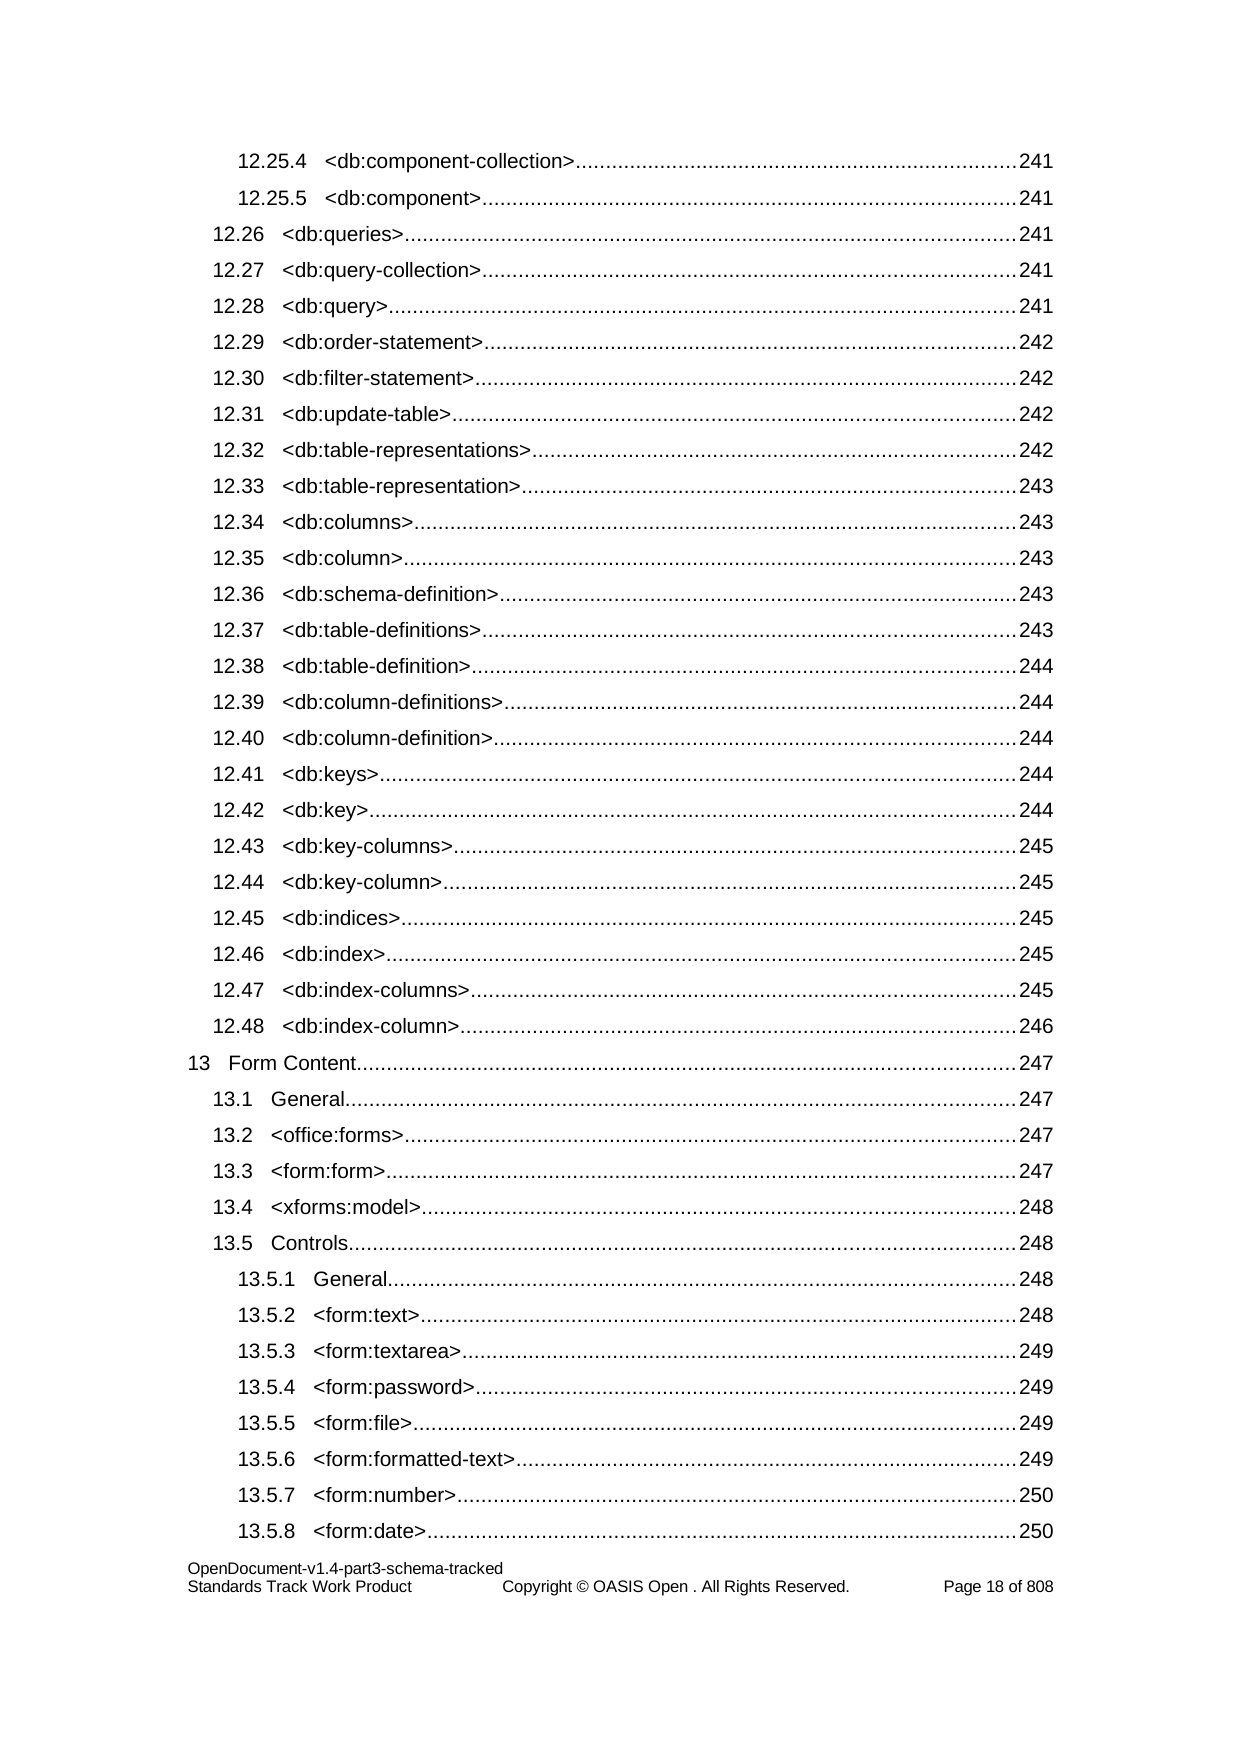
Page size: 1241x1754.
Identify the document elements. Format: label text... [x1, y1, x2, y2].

text 13.5.1 General 248 [237, 1267, 1053, 1291]
text 12.45 <db:indices> 245 [212, 907, 1053, 930]
text 13.1 General 247 [212, 1087, 1053, 1111]
text 12.37 <db:table-definitions> 243 [212, 618, 1053, 642]
text 12.43 <db:key-columns> 245 [212, 835, 1053, 858]
text 12.42 <db:key> 244 [212, 799, 1053, 822]
text 12.36 <db:schema-definition> 243 [212, 582, 1053, 606]
text 13.5.6 <form:formatted-text> 249 [237, 1447, 1053, 1471]
text 12.29 <db:order-statement> 242 [212, 330, 1053, 354]
text 13.5.8 <form:date> 250 [237, 1519, 1053, 1543]
text 12.25.4 <db:component-collection> 241 [237, 150, 1053, 173]
text 12.46 <db:index> 245 [212, 943, 1053, 966]
text 12.47 <db:index-columns> 245 [212, 979, 1053, 1002]
text 12.31 <db:update-table> 242 [212, 402, 1053, 426]
text 13 Form Content 247 [187, 1051, 1053, 1074]
text 12.26 <db:queries> 241 [212, 222, 1053, 246]
text 13.5.7 <form:number> 250 [237, 1483, 1053, 1507]
text 12.44 <db:key-column> 245 [212, 871, 1053, 894]
text 12.30 <db:filter-statement> 242 [212, 366, 1053, 390]
text 13.5.5 <form:file> 249 [237, 1411, 1053, 1435]
text 13.5 Controls 248 [212, 1231, 1053, 1255]
text 12.48 <db:index-column> 246 [212, 1015, 1053, 1038]
text 12.35 <db:column> 243 [212, 546, 1053, 570]
text 12.33 <db:table-representation> 243 [212, 474, 1053, 498]
text 13.3 <form:form> 247 [212, 1159, 1053, 1183]
text 12.38 <db:table-definition> 244 [212, 654, 1053, 678]
text 12.39 <db:column-definitions> 244 [212, 691, 1053, 714]
text 13.4 <xforms:model> 248 [212, 1195, 1053, 1219]
text 12.28 <db:query> 241 [212, 294, 1053, 318]
text 12.40 <db:column-definition> 244 [212, 727, 1053, 750]
text 12.32 <db:table-representations> 242 [212, 438, 1053, 462]
text 13.5.2 <form:text> 248 [237, 1303, 1053, 1327]
text 12.34 <db:columns> 243 [212, 510, 1053, 534]
text 13.5.4 <form:password> 249 [237, 1375, 1053, 1399]
text 12.27 <db:query-collection> 241 [212, 258, 1053, 282]
text 12.25.5 <db:component> 241 [237, 186, 1053, 209]
text 12.41 <db:keys> 244 [212, 763, 1053, 786]
text 13.5.3 <form:textarea> 249 [237, 1339, 1053, 1363]
text 13.2 <office:forms> 247 [212, 1123, 1053, 1147]
